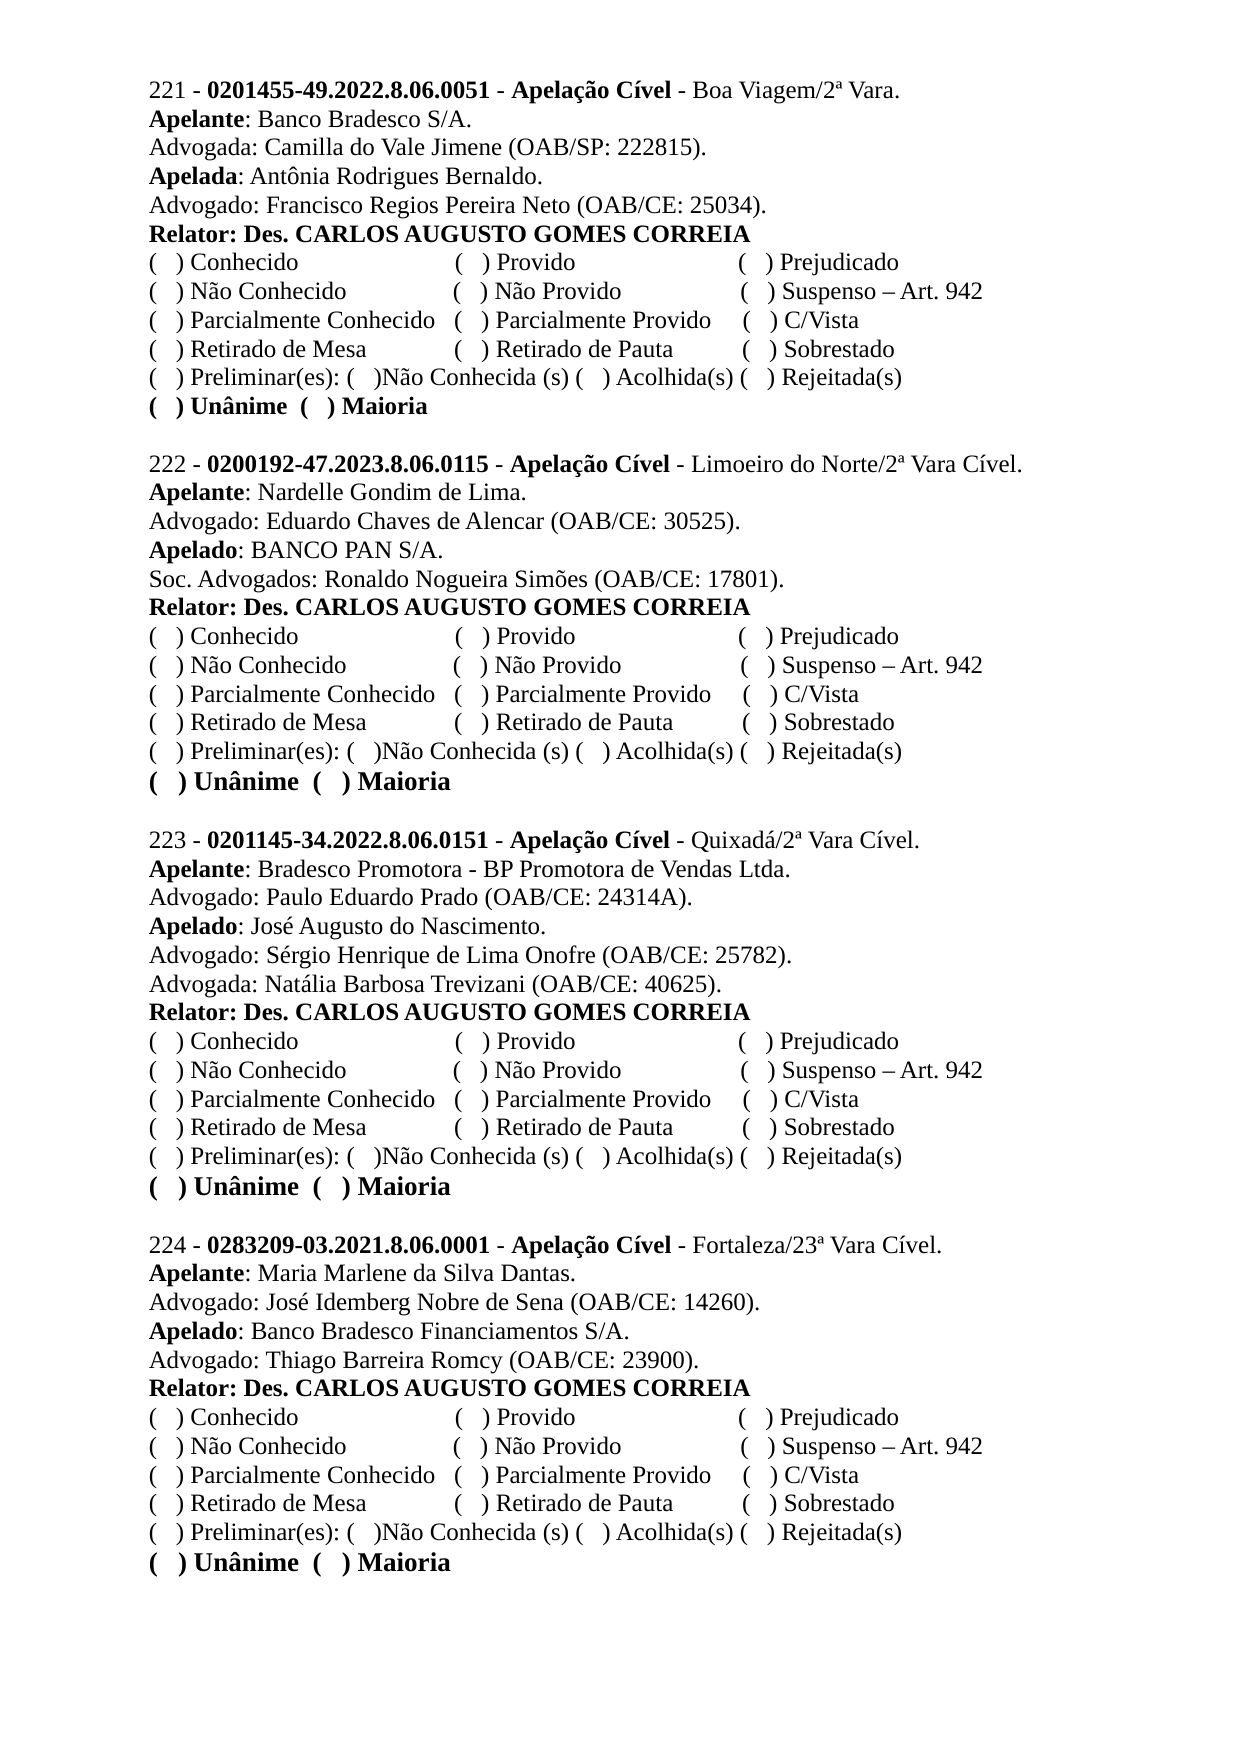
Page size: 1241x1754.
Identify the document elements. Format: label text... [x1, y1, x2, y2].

text ( ) Retirado de Mesa ( ) Retirado de Pauta ( ) Sobrestado [148, 1112, 1158, 1141]
text ( ) Não Conhecido ( ) Não Provido ( ) Suspenso – Art. 942 [148, 1431, 1158, 1460]
text Advogado: José Idemberg Nobre de Sena (OAB/CE: 14260). [148, 1287, 1141, 1316]
text Advogada: Camilla do Vale Jimene (OAB/SP: 222815). [148, 132, 1141, 161]
text Apelante: Bradesco Promotora - BP Promotora de Vendas Ltda. [148, 854, 1141, 882]
text ( ) Unânime ( ) Maioria [148, 391, 1158, 420]
text Advogado: Sérgio Henrique de Lima Onofre (OAB/CE: 25782). [148, 940, 1141, 969]
text Apelante: Nardelle Gondim de Lima. [148, 477, 1141, 506]
text ( ) Unânime ( ) Maioria [148, 1546, 1158, 1577]
text 224 - 0283209-03.2021.8.06.0001 - Apelação Cível - Fortaleza/23ª Vara Cível. [148, 1230, 1141, 1258]
text Relator: Des. CARLOS AUGUSTO GOMES CORREIA [148, 592, 1141, 621]
text ( ) Preliminar(es): ( )Não Conhecida (s) ( ) Acolhida(s) ( ) Rejeitada(s) [148, 736, 1158, 765]
text Apelante: Banco Bradesco S/A. [148, 104, 1141, 132]
text ( ) Retirado de Mesa ( ) Retirado de Pauta ( ) Sobrestado [148, 707, 1158, 736]
text ( ) Conhecido ( ) Provido ( ) Prejudicado [148, 247, 1141, 276]
text ( ) Preliminar(es): ( )Não Conhecida (s) ( ) Acolhida(s) ( ) Rejeitada(s) [148, 362, 1158, 391]
text Apelado: José Augusto do Nascimento. [148, 911, 1141, 940]
text 223 - 0201145-34.2022.8.06.0151 - Apelação Cível - Quixadá/2ª Vara Cível. [148, 825, 1141, 854]
text ( ) Preliminar(es): ( )Não Conhecida (s) ( ) Acolhida(s) ( ) Rejeitada(s) [148, 1517, 1158, 1546]
text ( ) Parcialmente Conhecido ( ) Parcialmente Provido ( ) C/Vista [148, 1084, 1158, 1112]
text Apelado: Banco Bradesco Financiamentos S/A. [148, 1316, 1141, 1345]
text ( ) Parcialmente Conhecido ( ) Parcialmente Provido ( ) C/Vista [148, 305, 1158, 334]
text Relator: Des. CARLOS AUGUSTO GOMES CORREIA [148, 219, 1141, 247]
text Advogada: Natália Barbosa Trevizani (OAB/CE: 40625). [148, 969, 1141, 997]
text Relator: Des. CARLOS AUGUSTO GOMES CORREIA [148, 1373, 1141, 1402]
text ( ) Preliminar(es): ( )Não Conhecida (s) ( ) Acolhida(s) ( ) Rejeitada(s) [148, 1141, 1158, 1170]
text ( ) Conhecido ( ) Provido ( ) Prejudicado [148, 1026, 1141, 1055]
text ( ) Unânime ( ) Maioria [148, 1170, 1158, 1201]
text Apelada: Antônia Rodrigues Bernaldo. [148, 161, 1141, 190]
text ( ) Conhecido ( ) Provido ( ) Prejudicado [148, 1402, 1141, 1431]
text Apelante: Maria Marlene da Silva Dantas. [148, 1258, 1141, 1287]
text ( ) Parcialmente Conhecido ( ) Parcialmente Provido ( ) C/Vista [148, 679, 1158, 707]
text Apelado: BANCO PAN S/A. [148, 535, 1141, 564]
text Soc. Advogados: Ronaldo Nogueira Simões (OAB/CE: 17801). [148, 564, 1141, 592]
text ( ) Conhecido ( ) Provido ( ) Prejudicado [148, 621, 1141, 650]
text ( ) Retirado de Mesa ( ) Retirado de Pauta ( ) Sobrestado [148, 1488, 1158, 1517]
text 221 - 0201455-49.2022.8.06.0051 - Apelação Cível - Boa Viagem/2ª Vara. [148, 75, 1141, 104]
text Advogado: Francisco Regios Pereira Neto (OAB/CE: 25034). [148, 190, 1141, 219]
text ( ) Retirado de Mesa ( ) Retirado de Pauta ( ) Sobrestado [148, 334, 1158, 362]
text ( ) Não Conhecido ( ) Não Provido ( ) Suspenso – Art. 942 [148, 276, 1158, 305]
text ( ) Não Conhecido ( ) Não Provido ( ) Suspenso – Art. 942 [148, 1055, 1158, 1084]
text ( ) Não Conhecido ( ) Não Provido ( ) Suspenso – Art. 942 [148, 650, 1158, 679]
text ( ) Unânime ( ) Maioria [148, 765, 1158, 796]
text Advogado: Eduardo Chaves de Alencar (OAB/CE: 30525). [148, 506, 1141, 535]
text Advogado: Thiago Barreira Romcy (OAB/CE: 23900). [148, 1345, 1141, 1373]
text 222 - 0200192-47.2023.8.06.0115 - Apelação Cível - Limoeiro do Norte/2ª Vara Cível. [148, 449, 1141, 477]
text Advogado: Paulo Eduardo Prado (OAB/CE: 24314A). [148, 882, 1141, 911]
text ( ) Parcialmente Conhecido ( ) Parcialmente Provido ( ) C/Vista [148, 1460, 1158, 1488]
text Relator: Des. CARLOS AUGUSTO GOMES CORREIA [148, 997, 1141, 1026]
